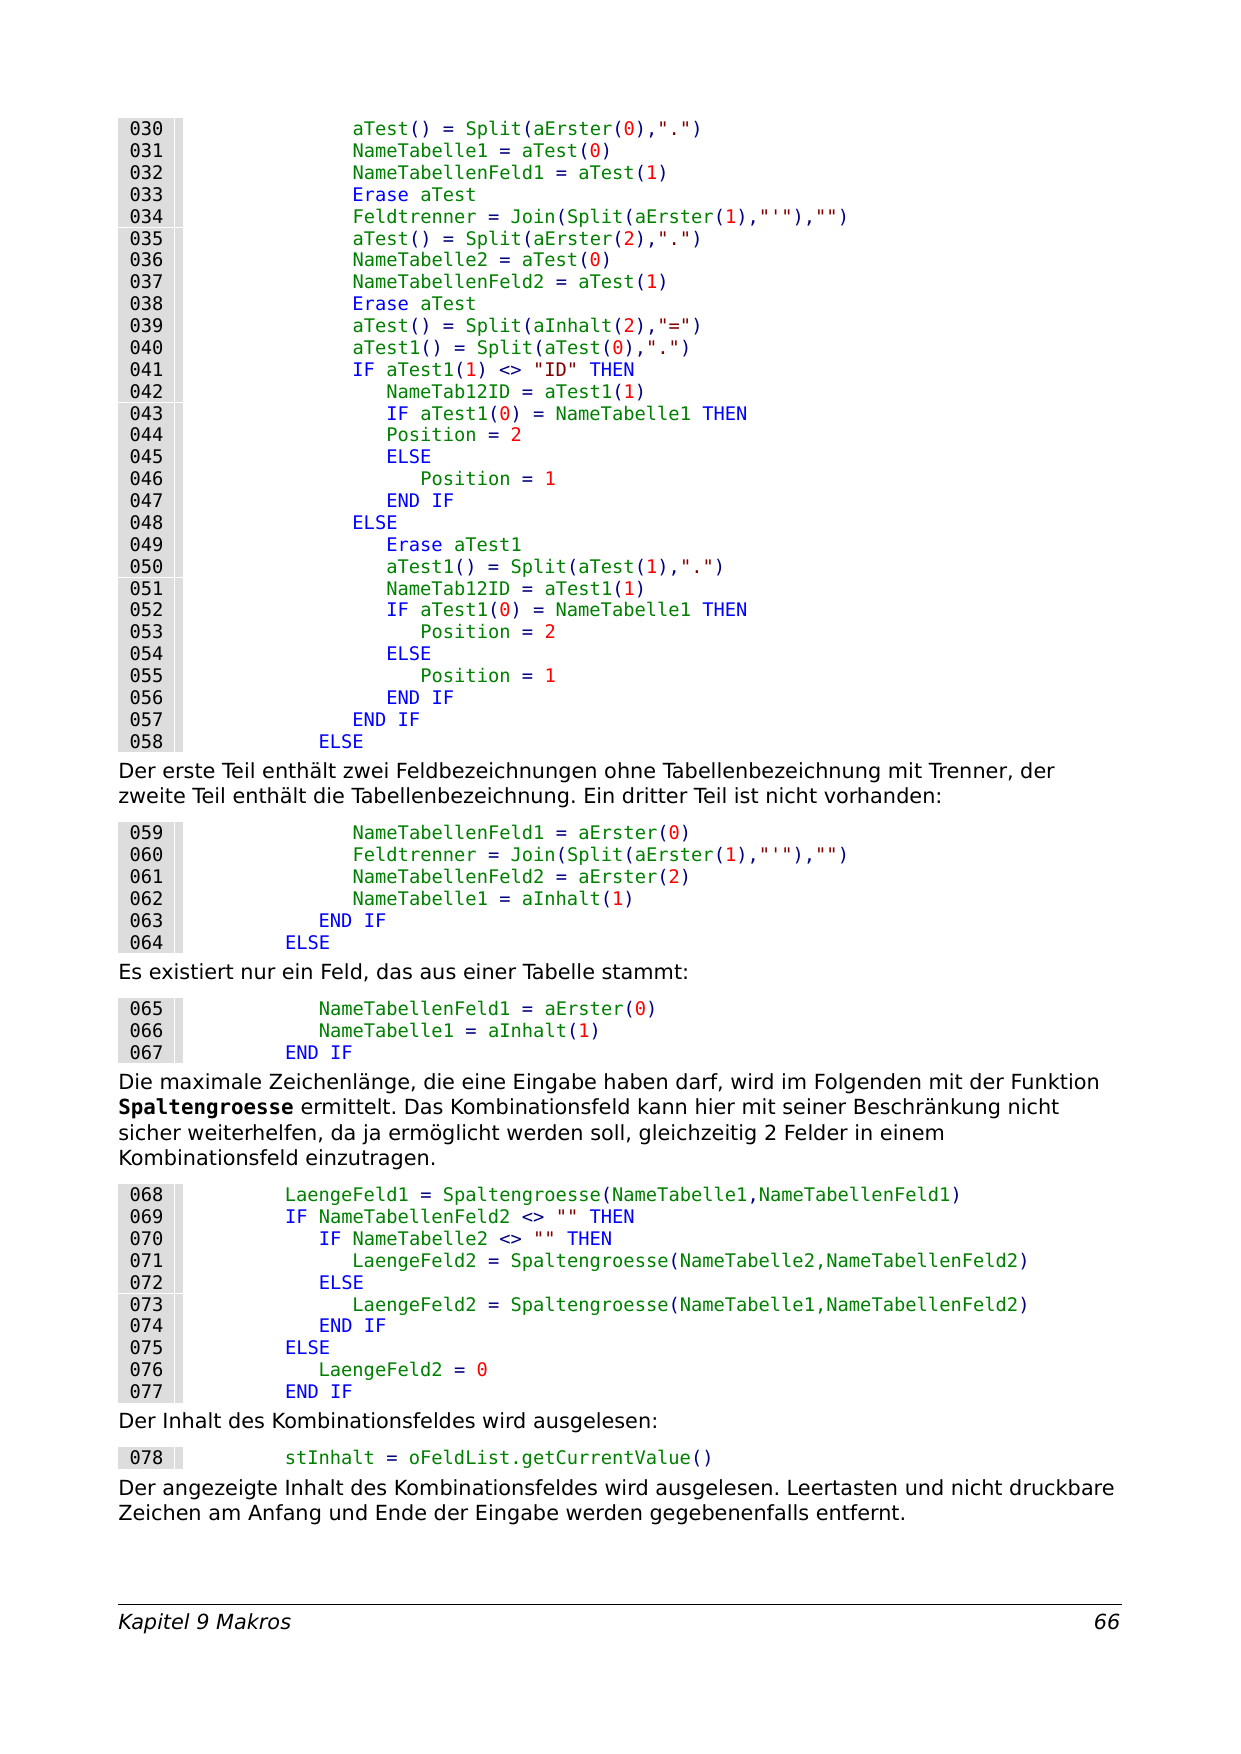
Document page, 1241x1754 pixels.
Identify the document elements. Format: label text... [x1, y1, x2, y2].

list END IF [183, 709, 1122, 731]
list END IF [183, 910, 1122, 932]
text Die maximale Zeichenlänge, die eine Eingabe haben darf, wird im Folgenden mit der Funktion Spaltengroesse ermittelt. Das Kombinationsfeld kann hier mit seiner Beschränkung nicht sicher weiterhelfen, da ja ermöglicht werden soll, gleichzeitig 2 Felder in einem Kombinationsfeld einzutragen. [118, 1070, 1122, 1171]
list aTest1() = Split(aTest(0),".") [183, 337, 1122, 359]
list LaengeFeld2 = 0 [183, 1359, 1122, 1381]
list ELSE [183, 512, 1122, 534]
list aTest() = Split(aErster(2),".") [118, 227, 1122, 249]
list Erase aTest [183, 293, 1122, 315]
text Es existiert nur ein Feld, das aus einer Tabelle stammt: [118, 960, 1122, 984]
list Erase aTest1 [183, 534, 1122, 556]
list ELSE [183, 446, 1122, 468]
list aTest1() = Split(aTest(1),".") [183, 556, 1122, 577]
list END IF [183, 1042, 1122, 1063]
list Position = 1 [183, 468, 1122, 490]
list NameTabellenFeld2 = aErster(2) [183, 866, 1122, 888]
list ELSE [183, 643, 1122, 665]
text Der Inhalt des Kombinationsfeldes wird ausgelesen: [118, 1409, 1122, 1434]
list ELSE [183, 1272, 1122, 1293]
list END IF [183, 1315, 1122, 1337]
list aTest() = Split(aInhalt(2),"=") [183, 315, 1122, 337]
list ELSE [183, 731, 1122, 752]
list ELSE [183, 1337, 1122, 1359]
list END IF [183, 490, 1122, 512]
list Position = 2 [183, 424, 1122, 446]
list LaengeFeld1 = Spaltengroesse(NameTabelle1,NameTabellenFeld1) [183, 1184, 1122, 1206]
list IF aTest1(1) <> "ID" THEN [183, 359, 1122, 381]
list END IF [183, 1381, 1122, 1403]
list Feldtrenner = Join(Split(aErster(1),"'"),"") [183, 206, 1122, 227]
list NameTabellenFeld2 = aTest(1) [183, 271, 1122, 293]
list NameTab12ID = aTest1(1) [118, 577, 1122, 599]
list Position = 1 [183, 665, 1122, 687]
list ELSE [183, 932, 1122, 953]
text Der erste Teil enthält zwei Feldbezeichnungen ohne Tabellenbezeichnung mit Trenner, der zweite Teil enthält die Tabellenbezeichnung. Ein dritter Teil ist nicht vorhanden: [118, 759, 1122, 809]
list stInhalt = oFeldList.getCurrentValue() [183, 1447, 1122, 1469]
list LaengeFeld2 = Spaltengroesse(NameTabelle1,NameTabellenFeld2) [118, 1293, 1122, 1315]
list NameTabellenFeld1 = aErster(0) [183, 998, 1122, 1020]
list IF NameTabellenFeld2 <> "" THEN [183, 1206, 1122, 1228]
list NameTabellenFeld1 = aErster(0) [183, 822, 1122, 844]
list END IF [183, 687, 1122, 709]
list NameTabelle1 = aTest(0) [183, 140, 1122, 162]
list Position = 2 [183, 621, 1122, 643]
list IF NameTabelle2 <> "" THEN [183, 1228, 1122, 1250]
list NameTabelle1 = aInhalt(1) [183, 888, 1122, 910]
list NameTabellenFeld1 = aTest(1) [183, 162, 1122, 184]
list aTest() = Split(aErster(0),".") [183, 118, 1122, 140]
list IF aTest1(0) = NameTabelle1 THEN [183, 599, 1122, 621]
list IF aTest1(0) = NameTabelle1 THEN [118, 402, 1122, 424]
list NameTabelle2 = aTest(0) [183, 249, 1122, 271]
list Feldtrenner = Join(Split(aErster(1),"'"),"") [183, 844, 1122, 866]
text Der angezeigte Inhalt des Kombinationsfeldes wird ausgelesen. Leertasten und nicht druckbare Zeichen am Anfang und Ende der Eingabe werden gegebenenfalls entfernt. [118, 1476, 1122, 1525]
list LaengeFeld2 = Spaltengroesse(NameTabelle2,NameTabellenFeld2) [183, 1250, 1122, 1272]
list NameTabelle1 = aInhalt(1) [183, 1020, 1122, 1042]
list NameTab12ID = aTest1(1) [183, 381, 1122, 402]
list Erase aTest [183, 184, 1122, 206]
